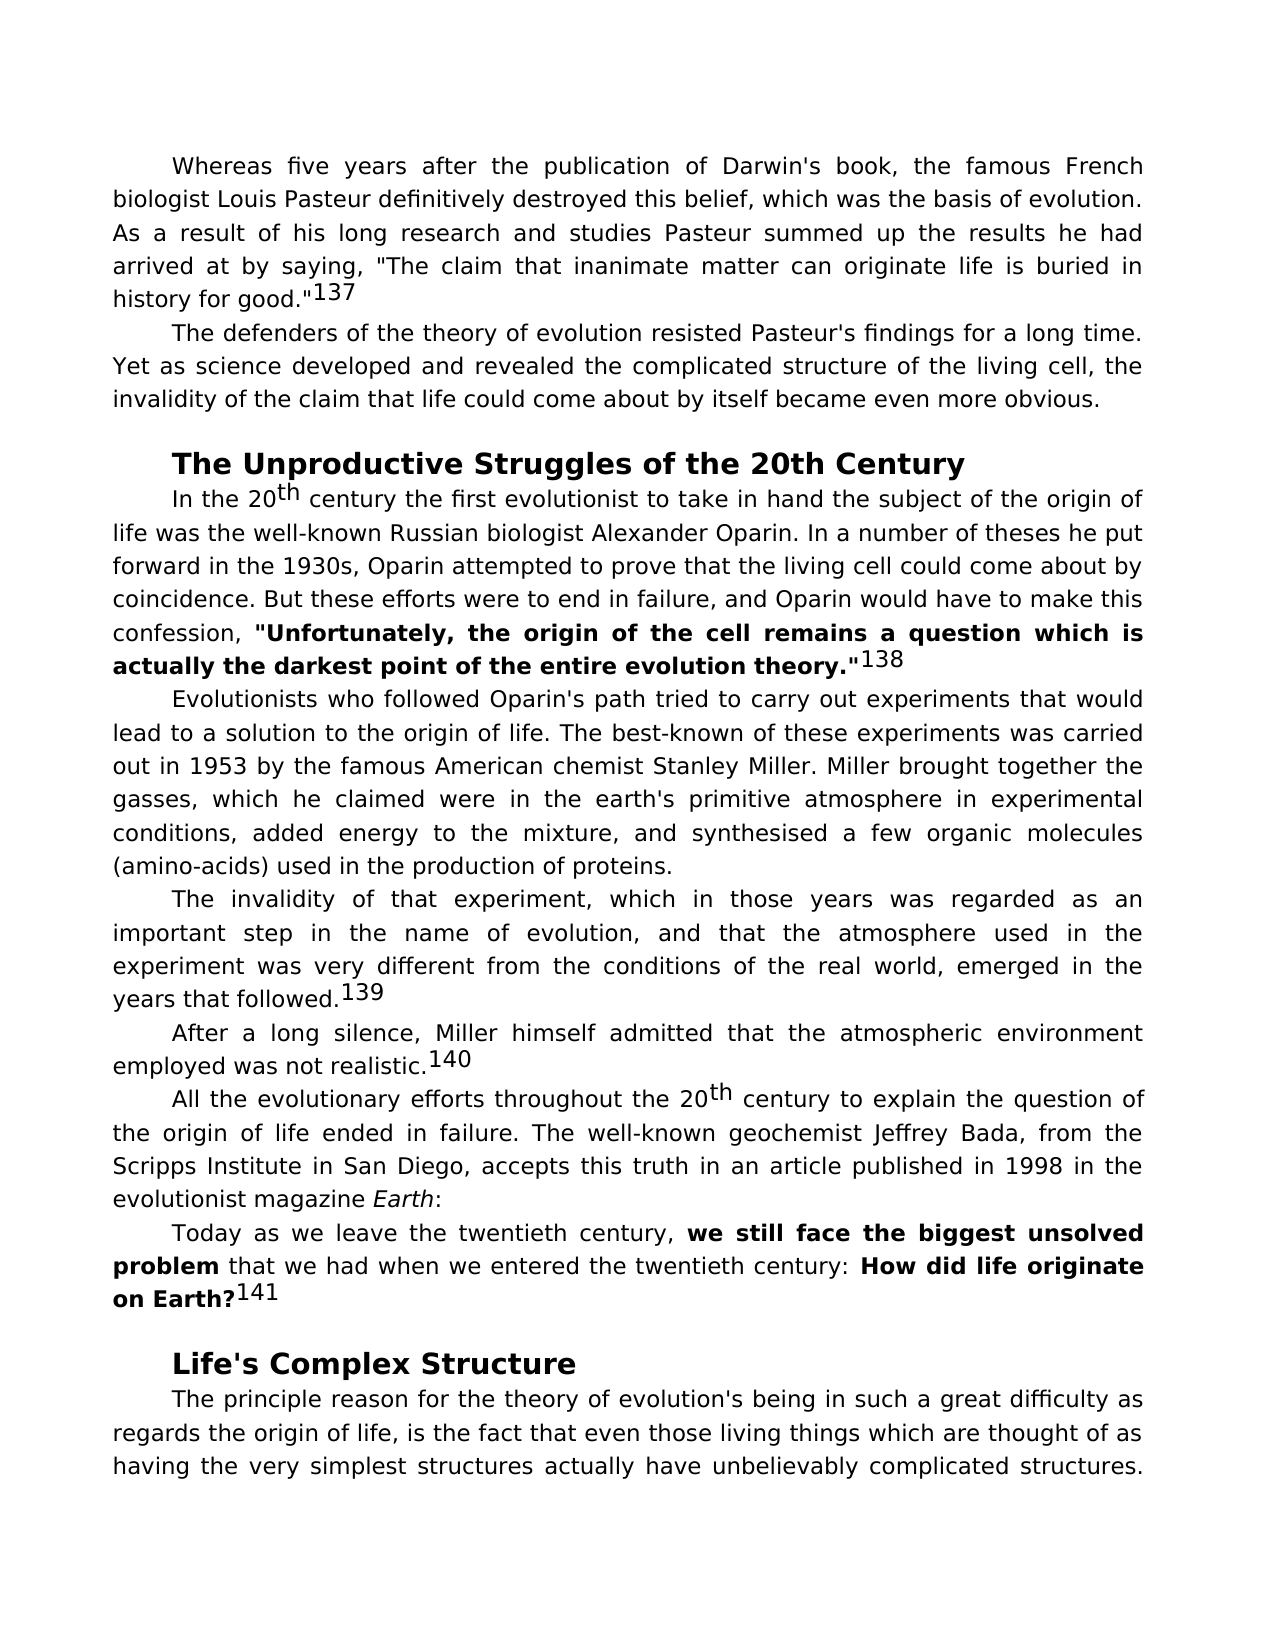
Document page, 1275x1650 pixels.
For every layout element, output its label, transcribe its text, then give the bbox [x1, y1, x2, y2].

text In the 20th century the first evolutionist to take in hand the subject of the origin of life was the well-known Russian biologist Alexander Oparin. In a number of theses he put forward in the 1930s, Oparin attempted to prove that the living cell could come about by coincidence. But these efforts were to end in failure, and Oparin would have to make this confession, "Unfortunately, the origin of the cell remains a question which is actually the darkest point of the entire evolution theory."138 [112, 481, 1145, 681]
text The Unproductive Struggles of the 20th Century [112, 448, 1145, 481]
text Evolutionists who followed Oparin's path tried to carry out experiments that would lead to a solution to the origin of life. The best-known of these experiments was carried out in 1953 by the famous American chemist Stanley Miller. Miller brought together the gasses, which he claimed were in the earth's primitive atmosphere in experimental conditions, added energy to the mixture, and synthesised a few organic molecules (amino-acids) used in the production of proteins. [112, 681, 1145, 881]
text The defenders of the theory of evolution resisted Pasteur's findings for a long time. Yet as science developed and revealed the complicated structure of the living cell, the invalidity of the claim that life could come about by itself became even more obvious. [112, 314, 1145, 414]
text Whereas five years after the publication of Darwin's book, the famous French biologist Louis Pasteur definitively destroyed this belief, which was the basis of evolution. As a result of his long research and studies Pasteur summed up the results he had arrived at by saying, "The claim that inanimate matter can originate life is buried in history for good."137 [112, 148, 1145, 314]
text Life's Complex Structure [112, 1348, 1145, 1381]
text Today as we leave the twentieth century, we still face the biggest unsolved problem that we had when we entered the twentieth century: How did life originate on Earth?141 [112, 1214, 1145, 1314]
text After a long silence, Miller himself admitted that the atmospheric environment employed was not realistic.140 [112, 1014, 1145, 1081]
text All the evolutionary efforts throughout the 20th century to explain the question of the origin of life ended in failure. The well-known geochemist Jeffrey Bada, from the Scripps Institute in San Diego, accepts this truth in an article published in 1998 in the evolutionist magazine Earth: [112, 1081, 1145, 1214]
text The invalidity of that experiment, which in those years was regarded as an important step in the name of evolution, and that the atmosphere used in the experiment was very different from the conditions of the real world, emerged in the years that followed.139 [112, 881, 1145, 1014]
text The principle reason for the theory of evolution's being in such a great difficulty as regards the origin of life, is the fact that even those living things which are thought of as having the very simplest structures actually have unbelievably complicated structures. [112, 1381, 1145, 1481]
